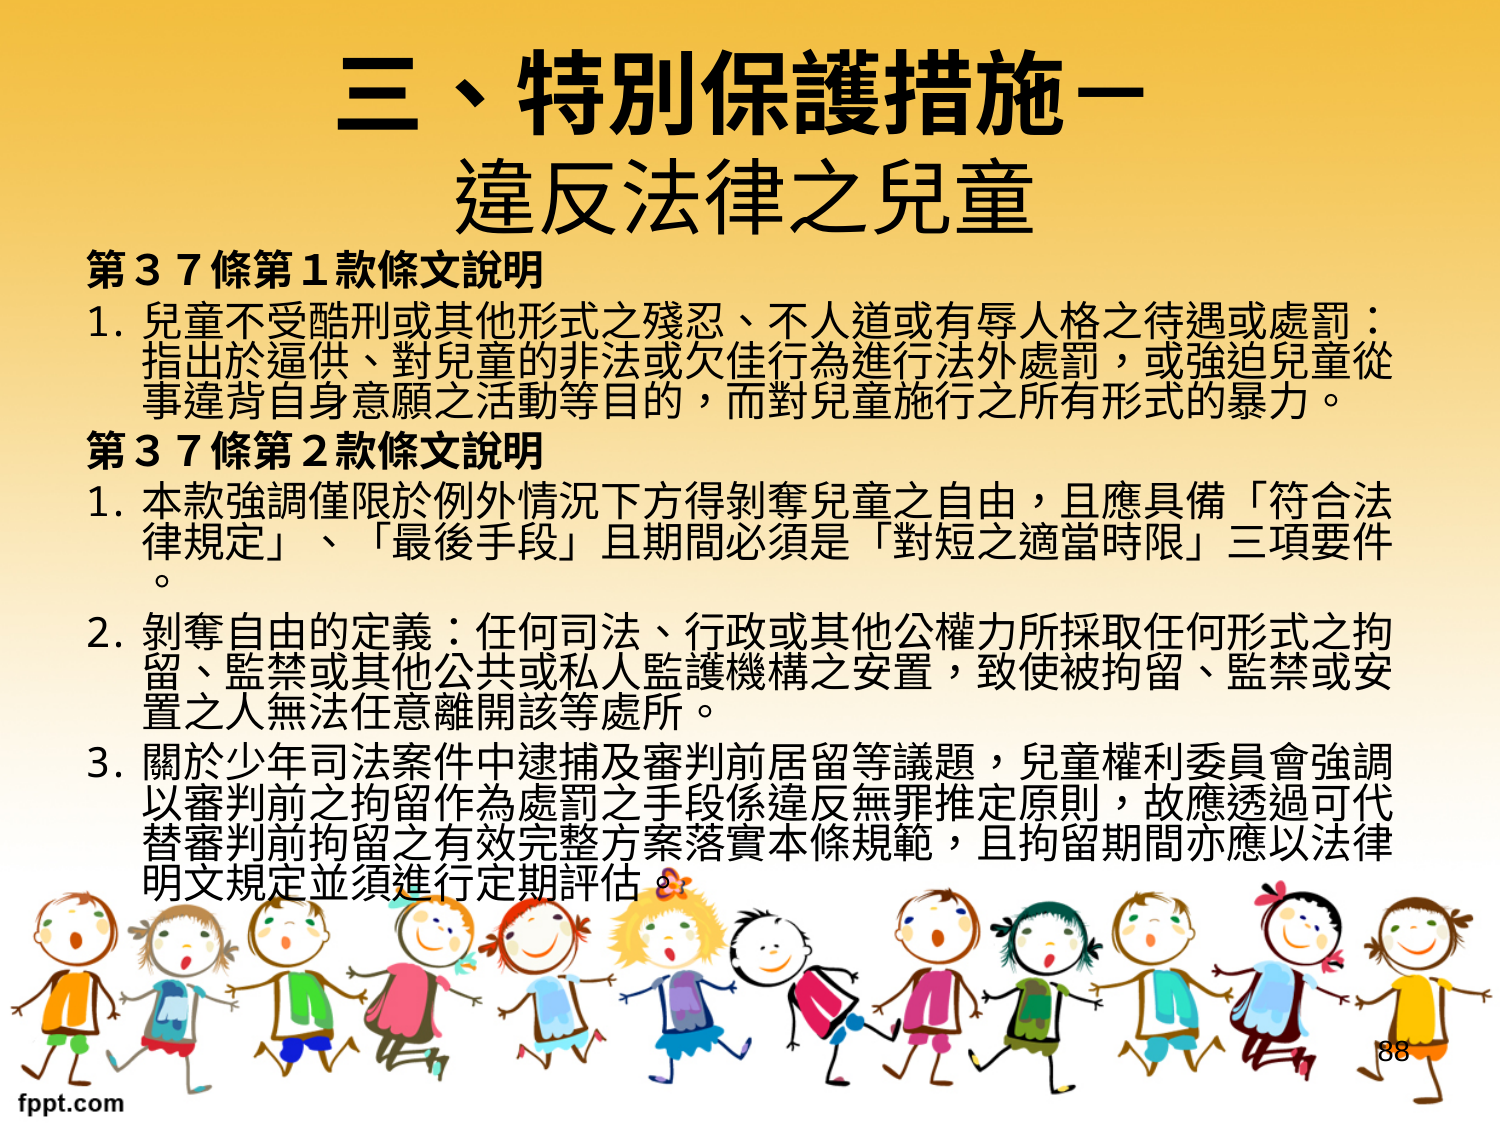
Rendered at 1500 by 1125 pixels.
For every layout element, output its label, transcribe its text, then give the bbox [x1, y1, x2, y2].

picture [0, 0, 1500, 1125]
text_box [1074, 1024, 1426, 1103]
title 三、特別保護措施－ 違反法律之兒童 [70, 46, 1421, 235]
list 第３７條第１款條文說明 兒童不受酷刑或其他形式之殘忍、不人道或有辱人格之待遇或處罰：指出於逼供、對兒童的非法或欠佳行為進行法外處罰，或強迫兒童從事違背自身意願之活動等目的，而對兒童施行之所有形式的暴力。 第３７條第２款條文說明 本款強調僅限於例外情況下方得剝奪兒童之自由，且應具備「符合法律規定」、「最後手段」且期間必須是「對短之適當時限」三項要件。 剝奪自由的定義：任何司法、行政或其他公權力所採取任何形式之拘留、監禁或其他公共或私人監護機構之安置，致使被拘留、監禁或安置之人無法任意離開該等處所。 關於少年司法案件中逮捕及審判前居留等議題，兒童權利委員會強調以審判前之拘留作為處罰之手段係違反無罪推定原則，故應透過可代替審判前拘留之有效完整方案落實本條規範，且拘留期間亦應以法律明文規定並須進行定期評估。 [70, 246, 1421, 989]
